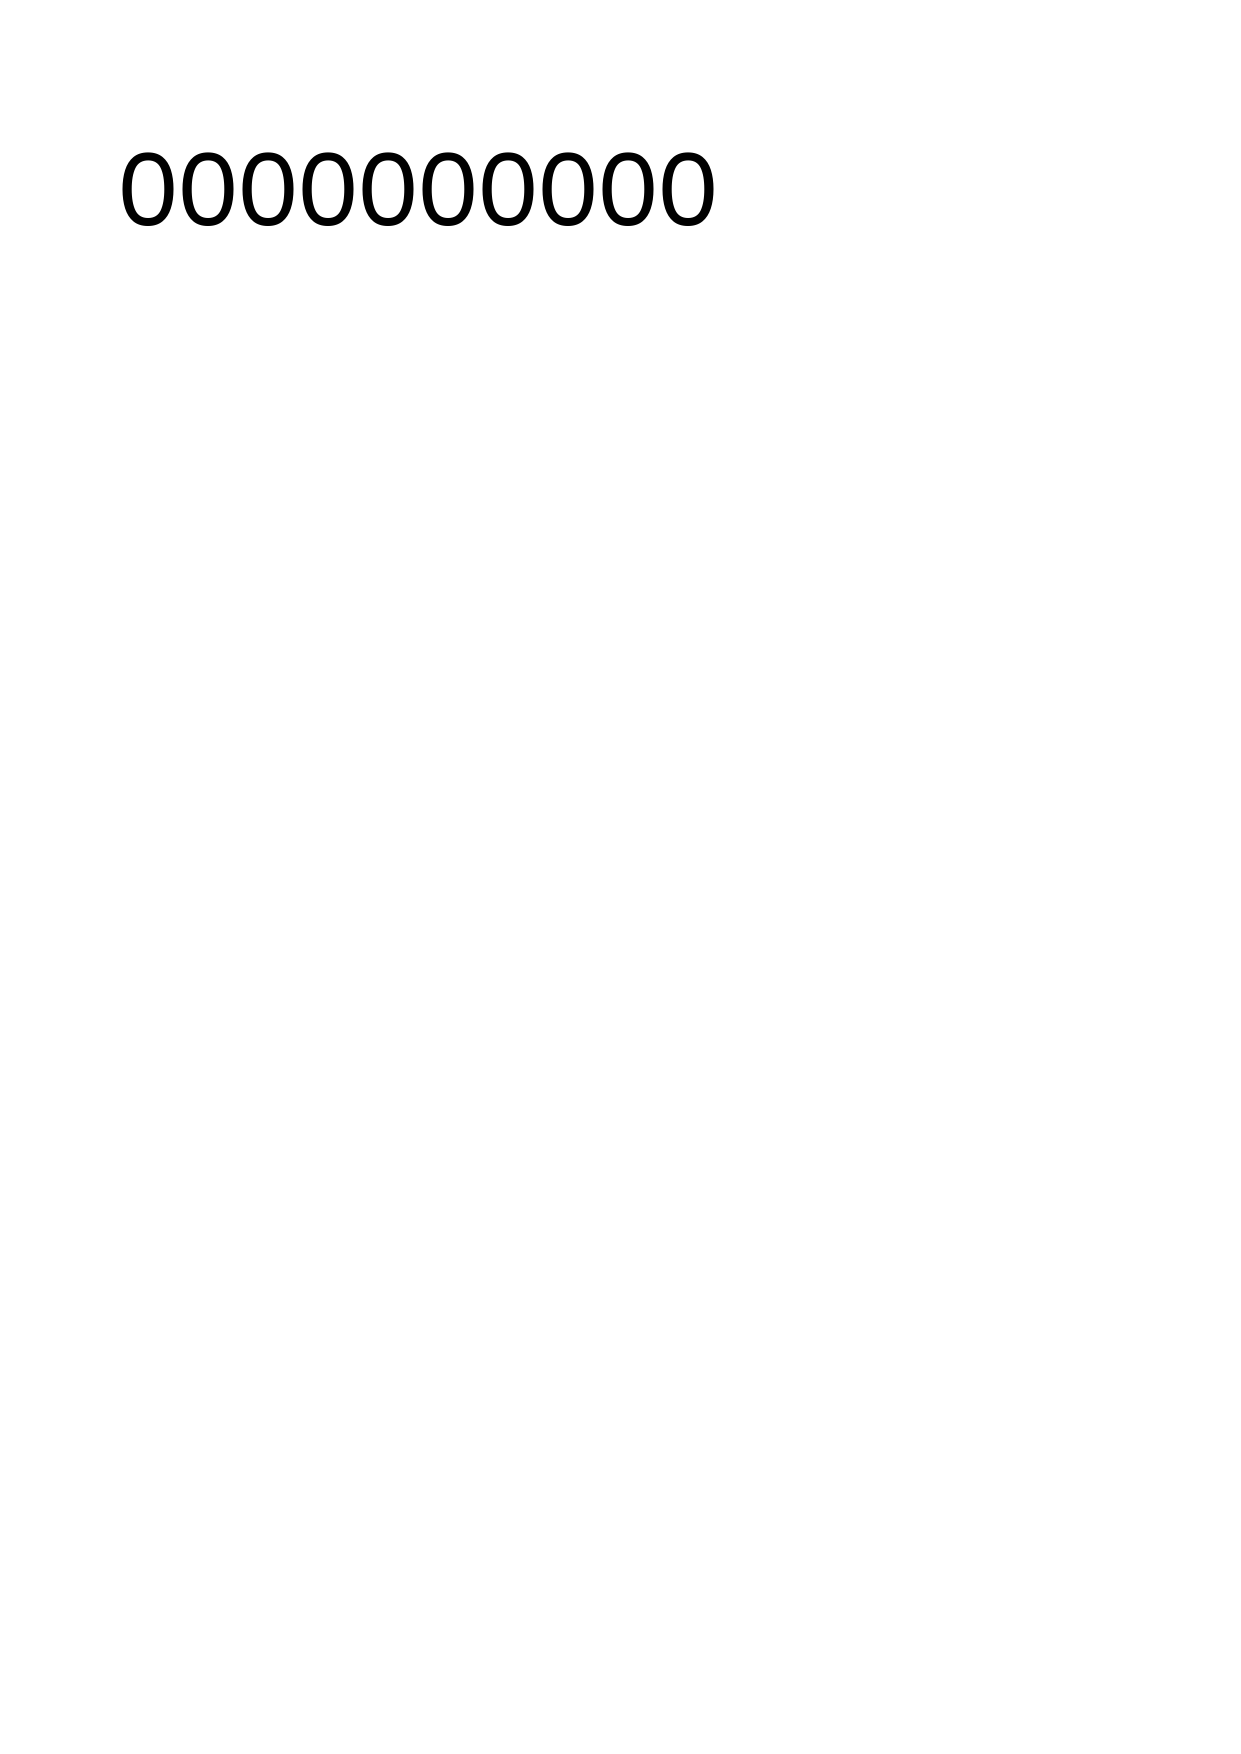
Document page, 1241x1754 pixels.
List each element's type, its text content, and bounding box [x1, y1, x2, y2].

text OOOOOOOOOO [118, 118, 1122, 254]
